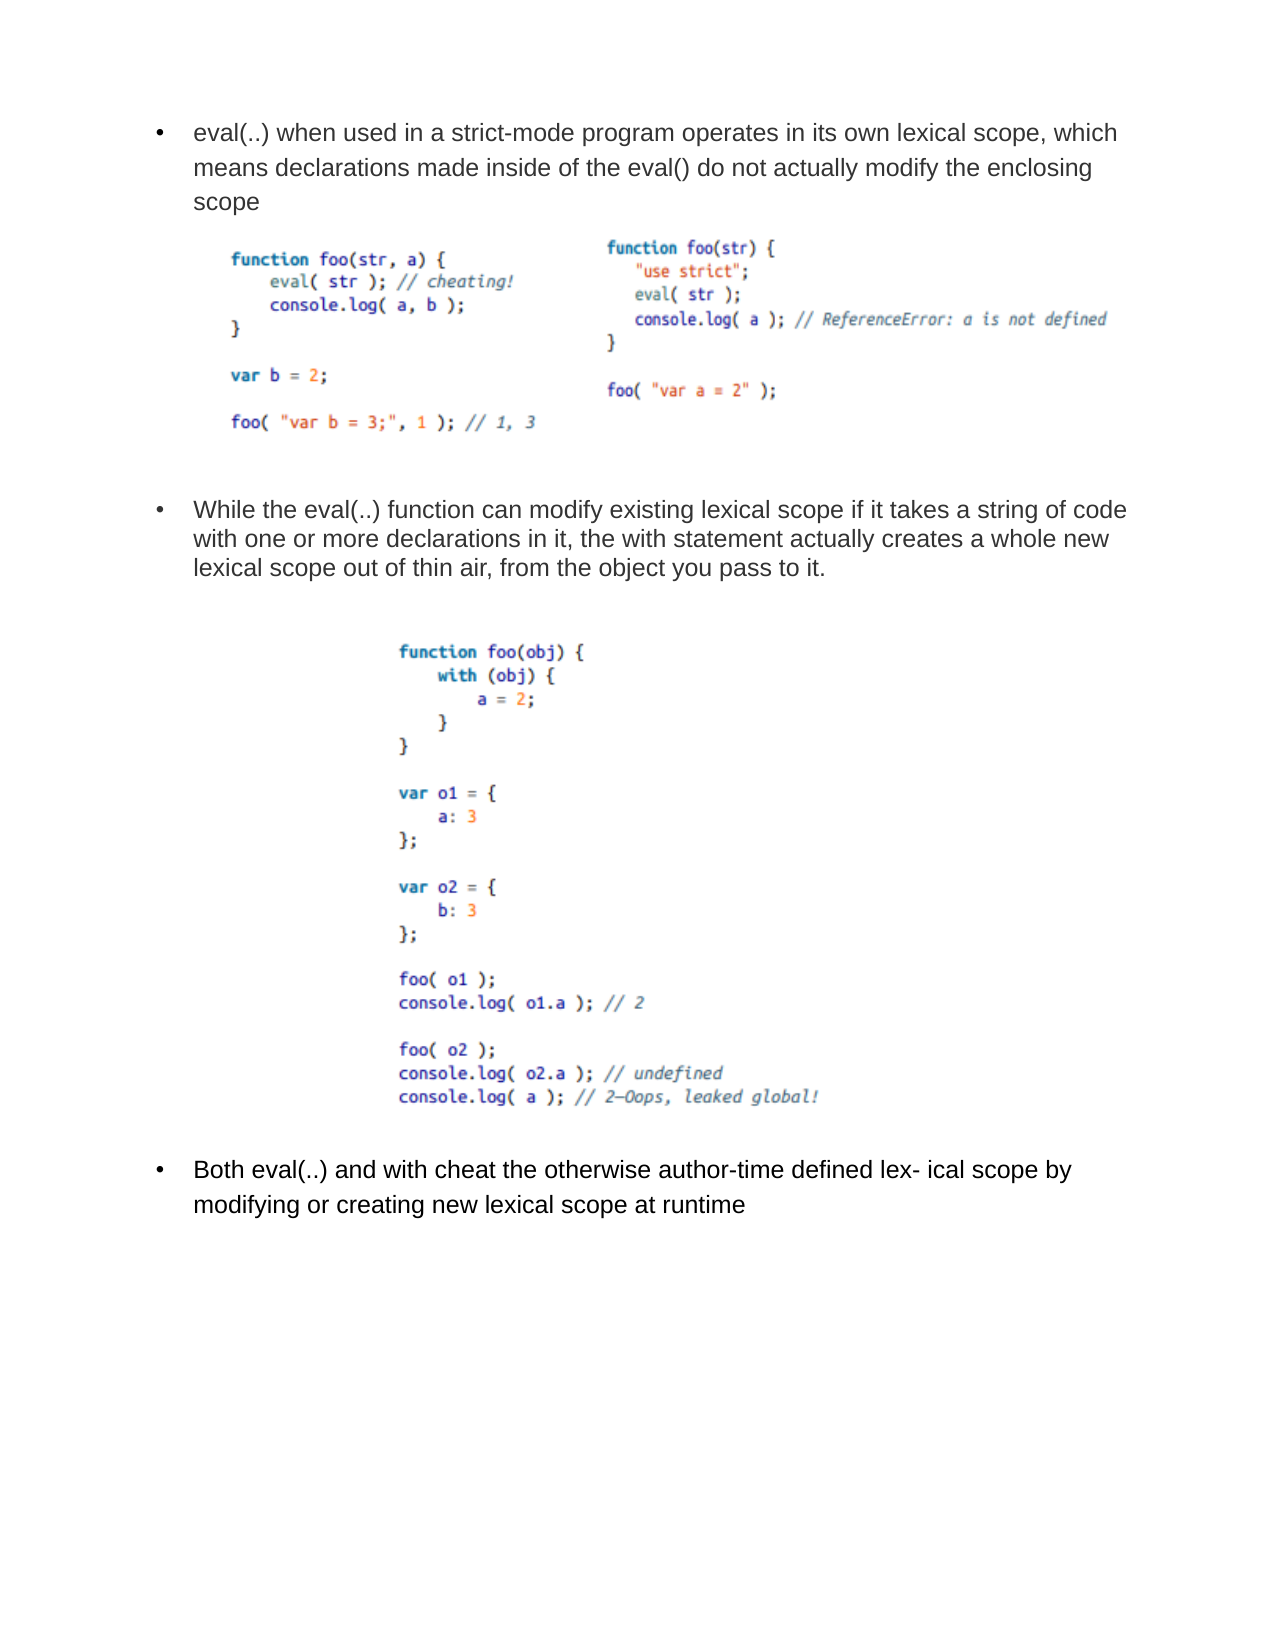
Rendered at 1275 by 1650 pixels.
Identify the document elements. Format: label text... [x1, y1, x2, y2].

list eval(..) when used in a strict-mode program operates in its own lexical scope, which means declarations made inside of the eval() do not actually modify the enclosing scope [156, 118, 1157, 216]
list Both eval(..) and with cheat the otherwise author-time defined lex‐ ical scope by modifying or creating new lexical scope at runtime [156, 1156, 1157, 1219]
picture [364, 630, 911, 1117]
picture [578, 233, 1136, 443]
picture [196, 236, 566, 444]
list While the eval(..) function can modify existing lexical scope if it takes a string of code with one or more declarations in it, the with statement actually creates a whole new lexical scope out of thin air, from the object you pass to it. [156, 495, 1157, 581]
